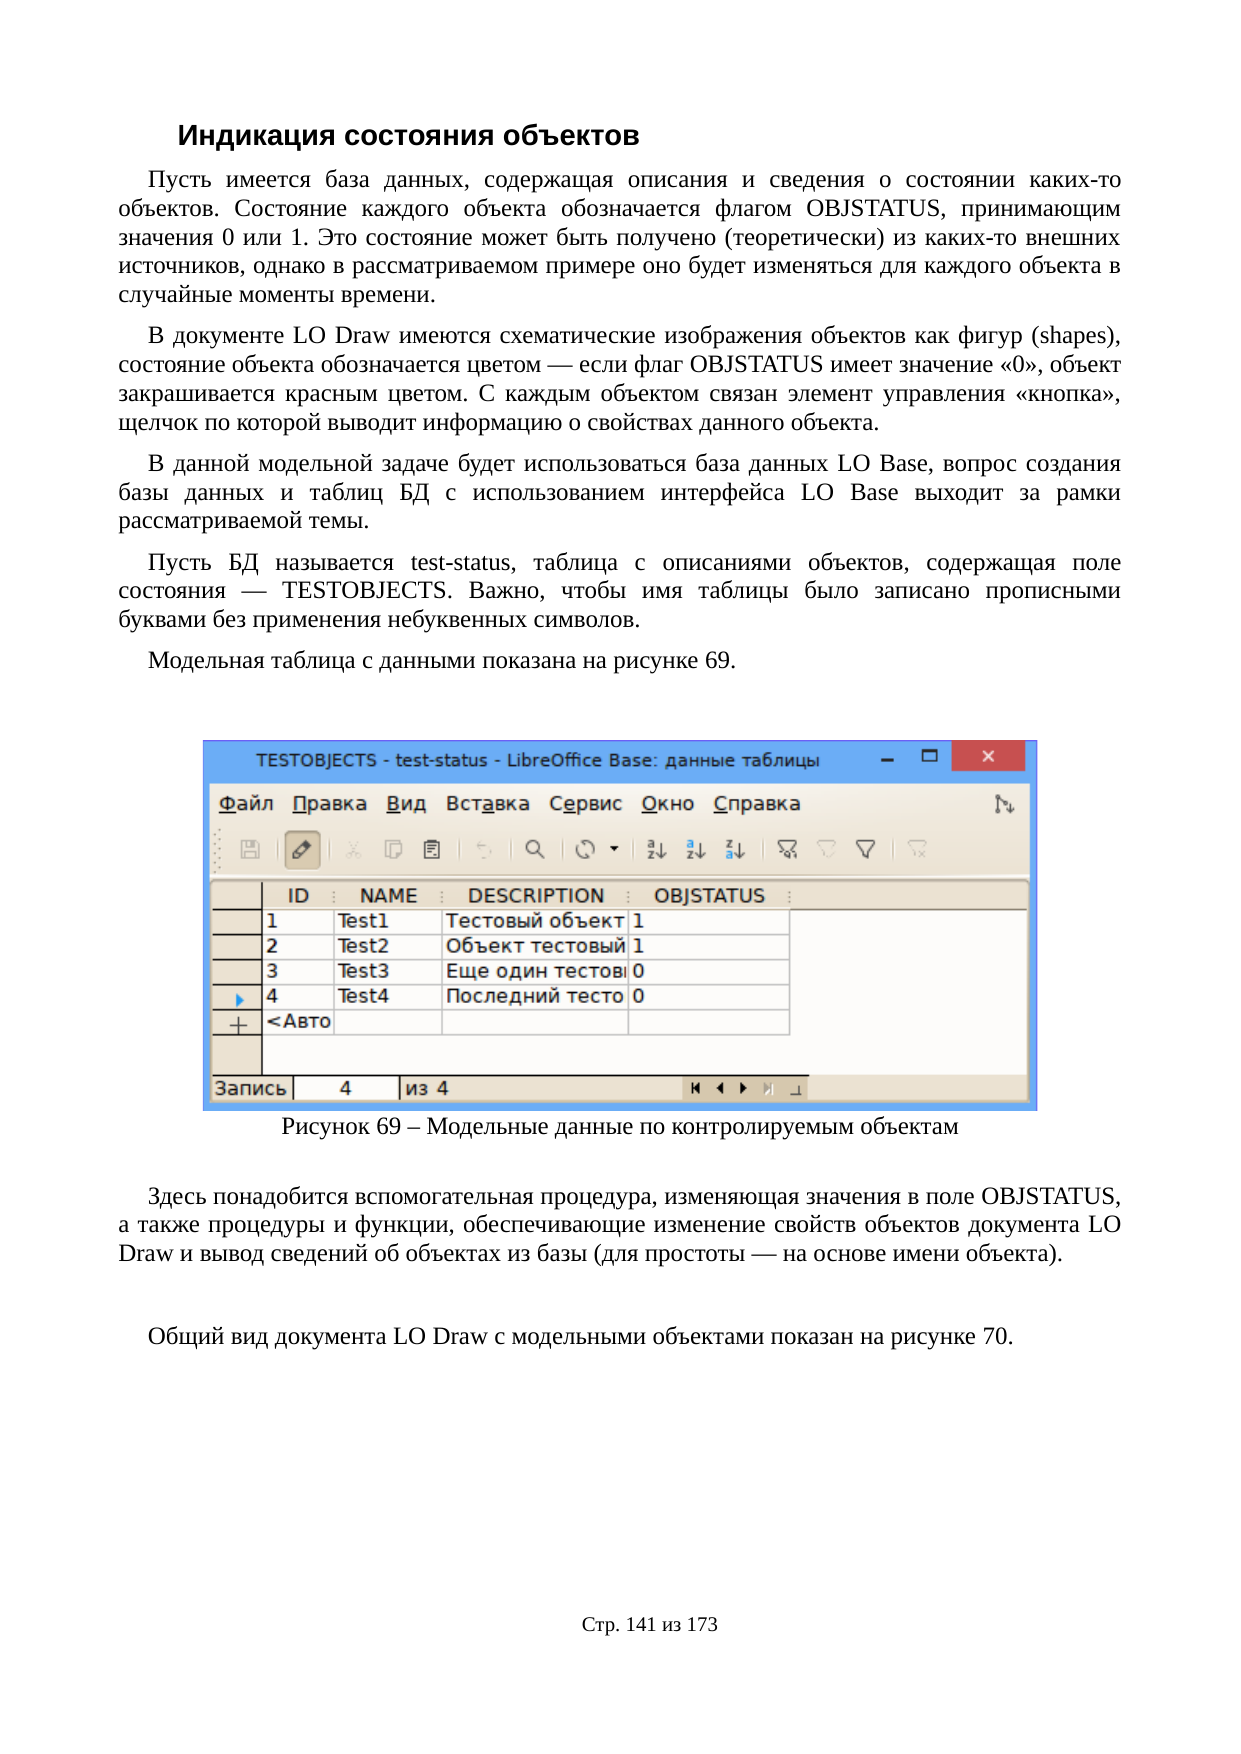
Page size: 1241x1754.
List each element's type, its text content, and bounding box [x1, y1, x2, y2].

text В данной модельной задаче будет использоваться база данных LO Base, вопрос создания базы данных и таблиц БД с использованием интерфейса LO Base выходит за рамки рассматриваемой темы. [118, 448, 1122, 534]
text Модельная таблица с данными показана на рисунке 69. [118, 645, 1122, 674]
text Пусть имеется база данных, содержащая описания и сведения о состоянии каких-то объектов. Состояние каждого объекта обозначается флагом OBJSTATUS, принимающим значения 0 или 1. Это состояние может быть получено (теоретически) из каких-то внешних источников, однако в рассматриваемом примере оно будет изменяться для каждого объекта в случайные моменты времени. [118, 164, 1122, 308]
text Здесь понадобится вспомогательная процедура, изменяющая значения в поле OBJSTATUS, а также процедуры и функции, обеспечивающие изменение свойств объектов документа LO Draw и вывод сведений об объектах из базы (для простоты — на основе имени объекта). [118, 1181, 1122, 1267]
subtitle Индикация состояния объектов [118, 118, 1122, 152]
text В документе LO Draw имеются схематические изображения объектов как фигур (shapes), состояние объекта обозначается цветом — если флаг OBJSTATUS имеет значение «0», объект закрашивается красным цветом. С каждым объектом связан элемент управления «кнопка», щелчок по которой выводит информацию о свойствах данного объекта. [118, 320, 1122, 435]
text Общий вид документа LO Draw с модельными объектами показан на рисунке 70. [118, 1321, 1122, 1349]
text Рисунок 69 – Модельные данные по контролируемым объектам [203, 1111, 1037, 1139]
text Пусть БД называется test-status, таблица с описаниями объектов, содержащая поле состояния — TESTOBJECTS. Важно, чтобы имя таблицы было записано прописными буквами без применения небуквенных символов. [118, 547, 1122, 633]
picture [202, 740, 1038, 1111]
